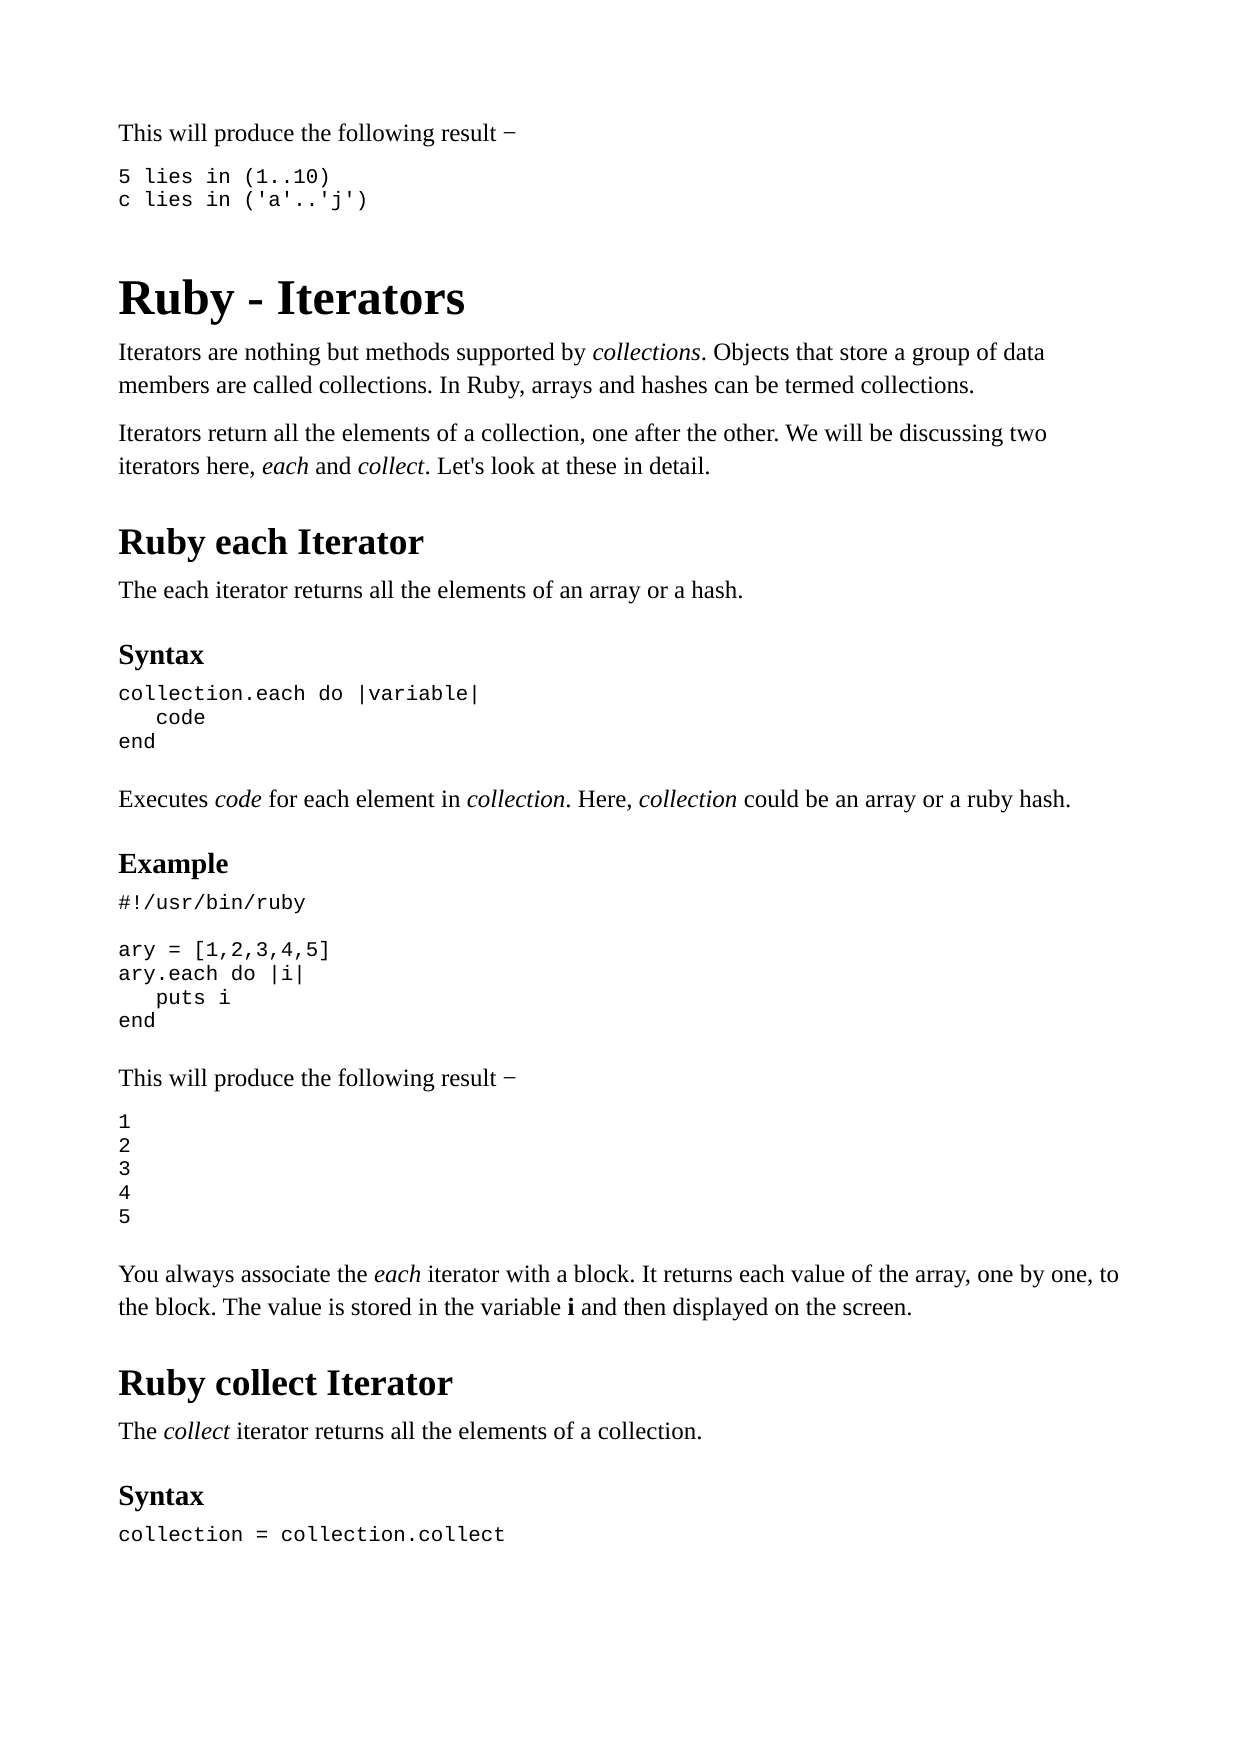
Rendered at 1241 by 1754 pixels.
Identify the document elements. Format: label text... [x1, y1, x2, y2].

text code [118, 707, 1122, 731]
subtitle Ruby collect Iterator [118, 1360, 1122, 1403]
text 5 lies in (1..10) [118, 166, 1122, 189]
subtitle Syntax [118, 637, 1122, 671]
text 3 [118, 1158, 1122, 1182]
subtitle Example [118, 846, 1122, 879]
text 2 [118, 1135, 1122, 1158]
text end [118, 1010, 1122, 1034]
text ary = [1,2,3,4,5] [118, 939, 1122, 963]
text 1 [118, 1111, 1122, 1135]
text The collect iterator returns all the elements of a collection. [118, 1416, 1122, 1444]
text You always associate the each iterator with a block. It returns each value of the array, one by one, to the block. The value is stored in the variable i and then displayed on the screen. [118, 1259, 1122, 1321]
subtitle Syntax [118, 1478, 1122, 1512]
text Iterators are nothing but methods supported by collections. Objects that store a group of data members are called collections. In Ruby, arrays and hashes can be termed collections. [118, 337, 1122, 399]
text 4 [118, 1182, 1122, 1206]
subtitle Ruby - Iterators [118, 267, 1122, 325]
text #!/usr/bin/ruby [118, 892, 1122, 916]
text collection.each do |variable| [118, 683, 1122, 707]
text puts i [118, 987, 1122, 1010]
text This will produce the following result − [118, 1063, 1122, 1092]
text end [118, 731, 1122, 754]
text This will produce the following result − [118, 118, 1122, 147]
text Iterators return all the elements of a collection, one after the other. We will be discussing two iterators here, each and collect. Let's look at these in detail. [118, 418, 1122, 480]
subtitle Ruby each Iterator [118, 519, 1122, 563]
text Executes code for each element in collection. Here, collection could be an array or a ruby hash. [118, 784, 1122, 813]
text c lies in ('a'..'j') [118, 189, 1122, 213]
text ary.each do |i| [118, 963, 1122, 987]
text 5 [118, 1206, 1122, 1229]
text collection = collection.collect [118, 1524, 1122, 1548]
text The each iterator returns all the elements of an array or a hash. [118, 575, 1122, 604]
